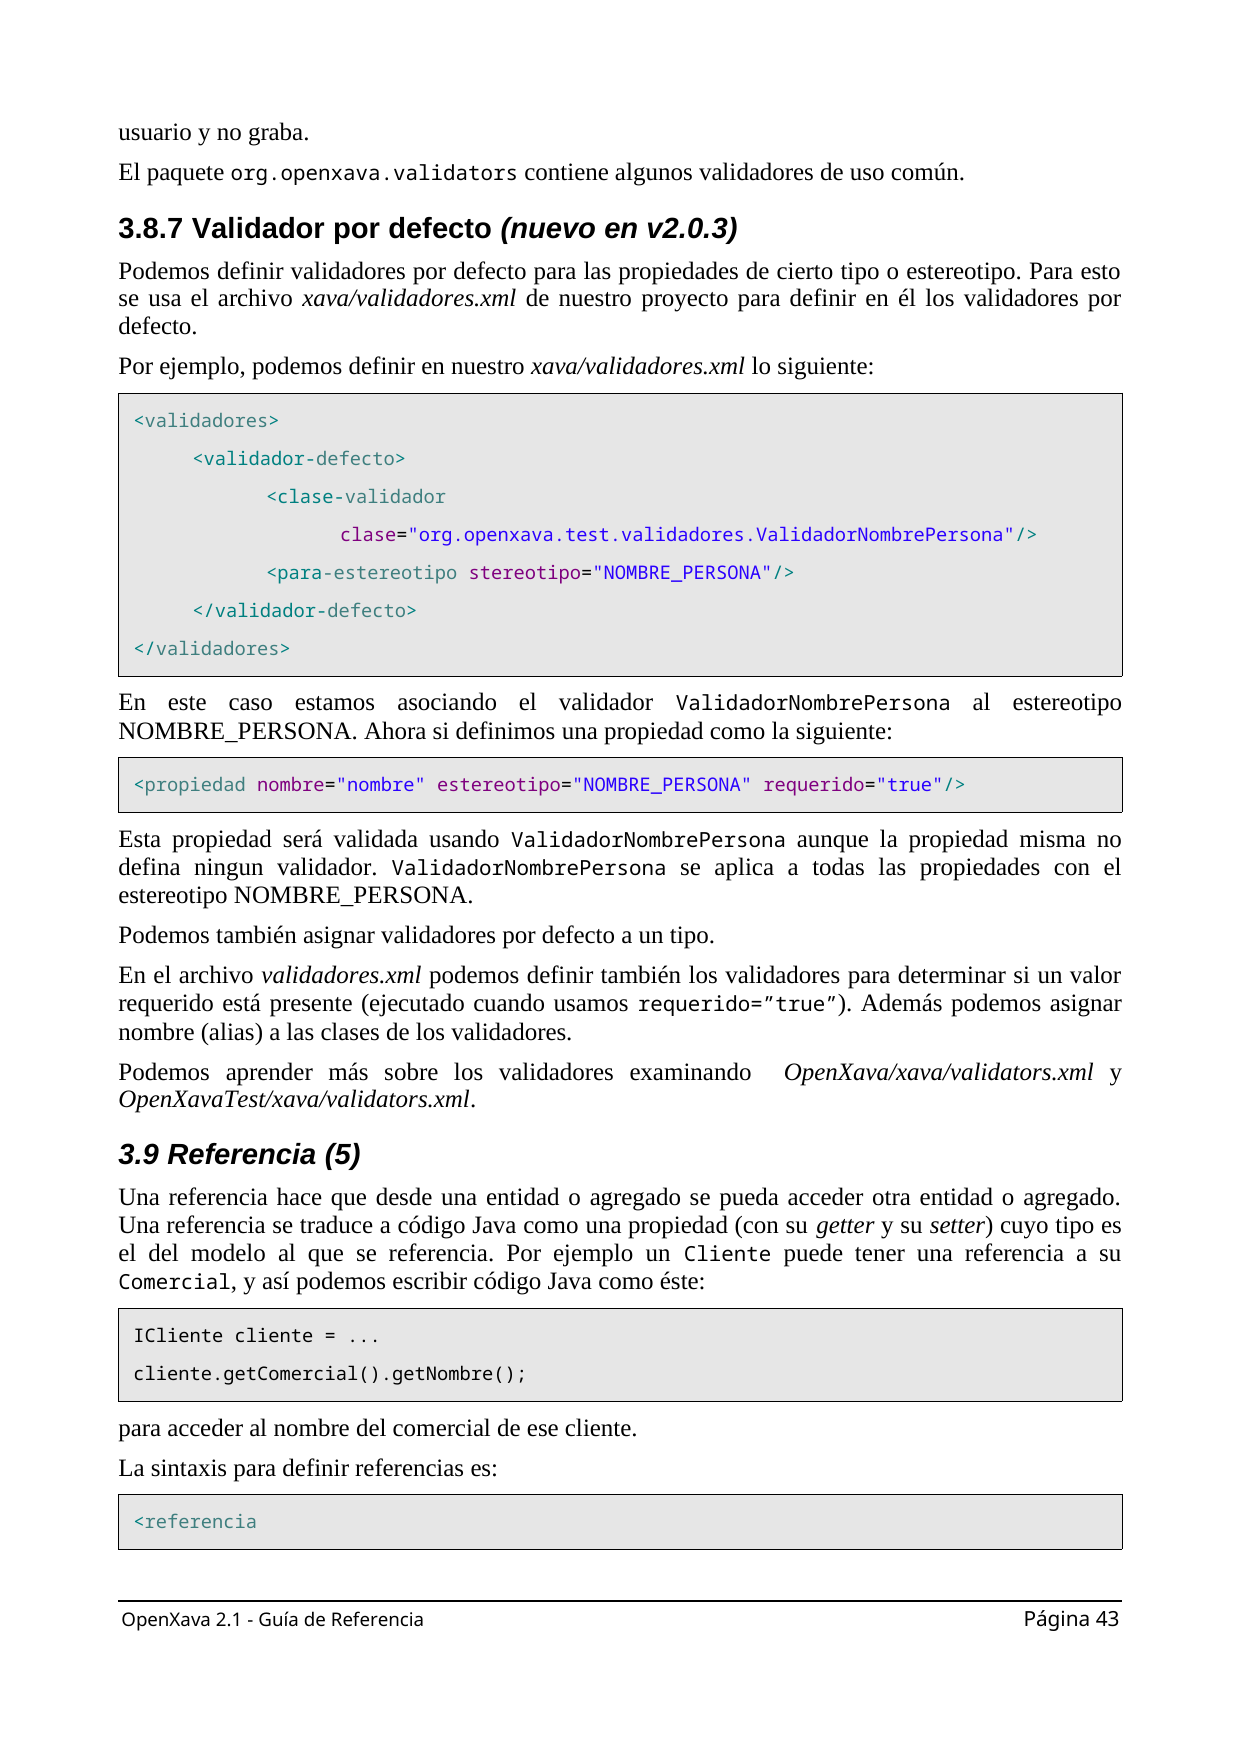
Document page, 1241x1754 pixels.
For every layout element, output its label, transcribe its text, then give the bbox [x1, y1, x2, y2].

subtitle Validador por defecto (nuevo en v2.0.3) [118, 212, 1122, 244]
text <validador-defecto> [119, 431, 1122, 469]
text Por ejemplo, podemos definir en nuestro xava/validadores.xml lo siguiente: [118, 352, 1122, 380]
text <referencia [119, 1495, 1122, 1549]
text </validadores> [119, 621, 1122, 676]
subtitle Referencia (5) [118, 1138, 1122, 1171]
text clase="org.openxava.test.validadores.ValidadorNombrePersona"/> [119, 507, 1122, 545]
text Podemos también asignar validadores por defecto a un tipo. [118, 921, 1122, 949]
text <validadores> [119, 394, 1122, 431]
text </validador-defecto> [119, 583, 1122, 621]
text <propiedad nombre="nombre" estereotipo="NOMBRE_PERSONA" requerido="true"/> [119, 758, 1122, 812]
text Podemos definir validadores por defecto para las propiedades de cierto tipo o estereotipo. Para esto se usa el archivo xava/validadores.xml de nuestro proyecto para definir en él los validadores por defecto. [118, 257, 1122, 340]
text cliente.getComercial().getNombre(); [119, 1346, 1122, 1401]
text Podemos aprender más sobre los validadores examinando OpenXava/xava/validators.xml y OpenXavaTest/xava/validators.xml. [118, 1058, 1122, 1113]
text ICliente cliente = ... [119, 1309, 1122, 1346]
text Una referencia hace que desde una entidad o agregado se pueda acceder otra entidad o agregado. Una referencia se traduce a código Java como una propiedad (con su getter y su setter) cuyo tipo es el del modelo al que se referencia. Por ejemplo un Cliente puede tener una referencia a su Comercial, y así podemos escribir código Java como éste: [118, 1183, 1122, 1295]
text En este caso estamos asociando el validador ValidadorNombrePersona al estereotipo NOMBRE_PERSONA. Ahora si definimos una propiedad como la siguiente: [118, 688, 1122, 744]
text En el archivo validadores.xml podemos definir también los validadores para determinar si un valor requerido está presente (ejecutado cuando usamos requerido=”true”). Además podemos asignar nombre (alias) a las clases de los validadores. [118, 962, 1122, 1045]
text La sintaxis para definir referencias es: [118, 1454, 1122, 1482]
text Esta propiedad será validada usando ValidadorNombrePersona aunque la propiedad misma no defina ningun validador. ValidadorNombrePersona se aplica a todas las propiedades con el estereotipo NOMBRE_PERSONA. [118, 825, 1122, 909]
text usuario y no graba. [118, 118, 1122, 146]
text El paquete org.openxava.validators contiene algunos validadores de uso común. [118, 158, 1122, 187]
text para acceder al nombre del comercial de ese cliente. [118, 1414, 1122, 1441]
text <para-estereotipo stereotipo="NOMBRE_PERSONA"/> [119, 545, 1122, 583]
text <clase-validador [119, 469, 1122, 507]
